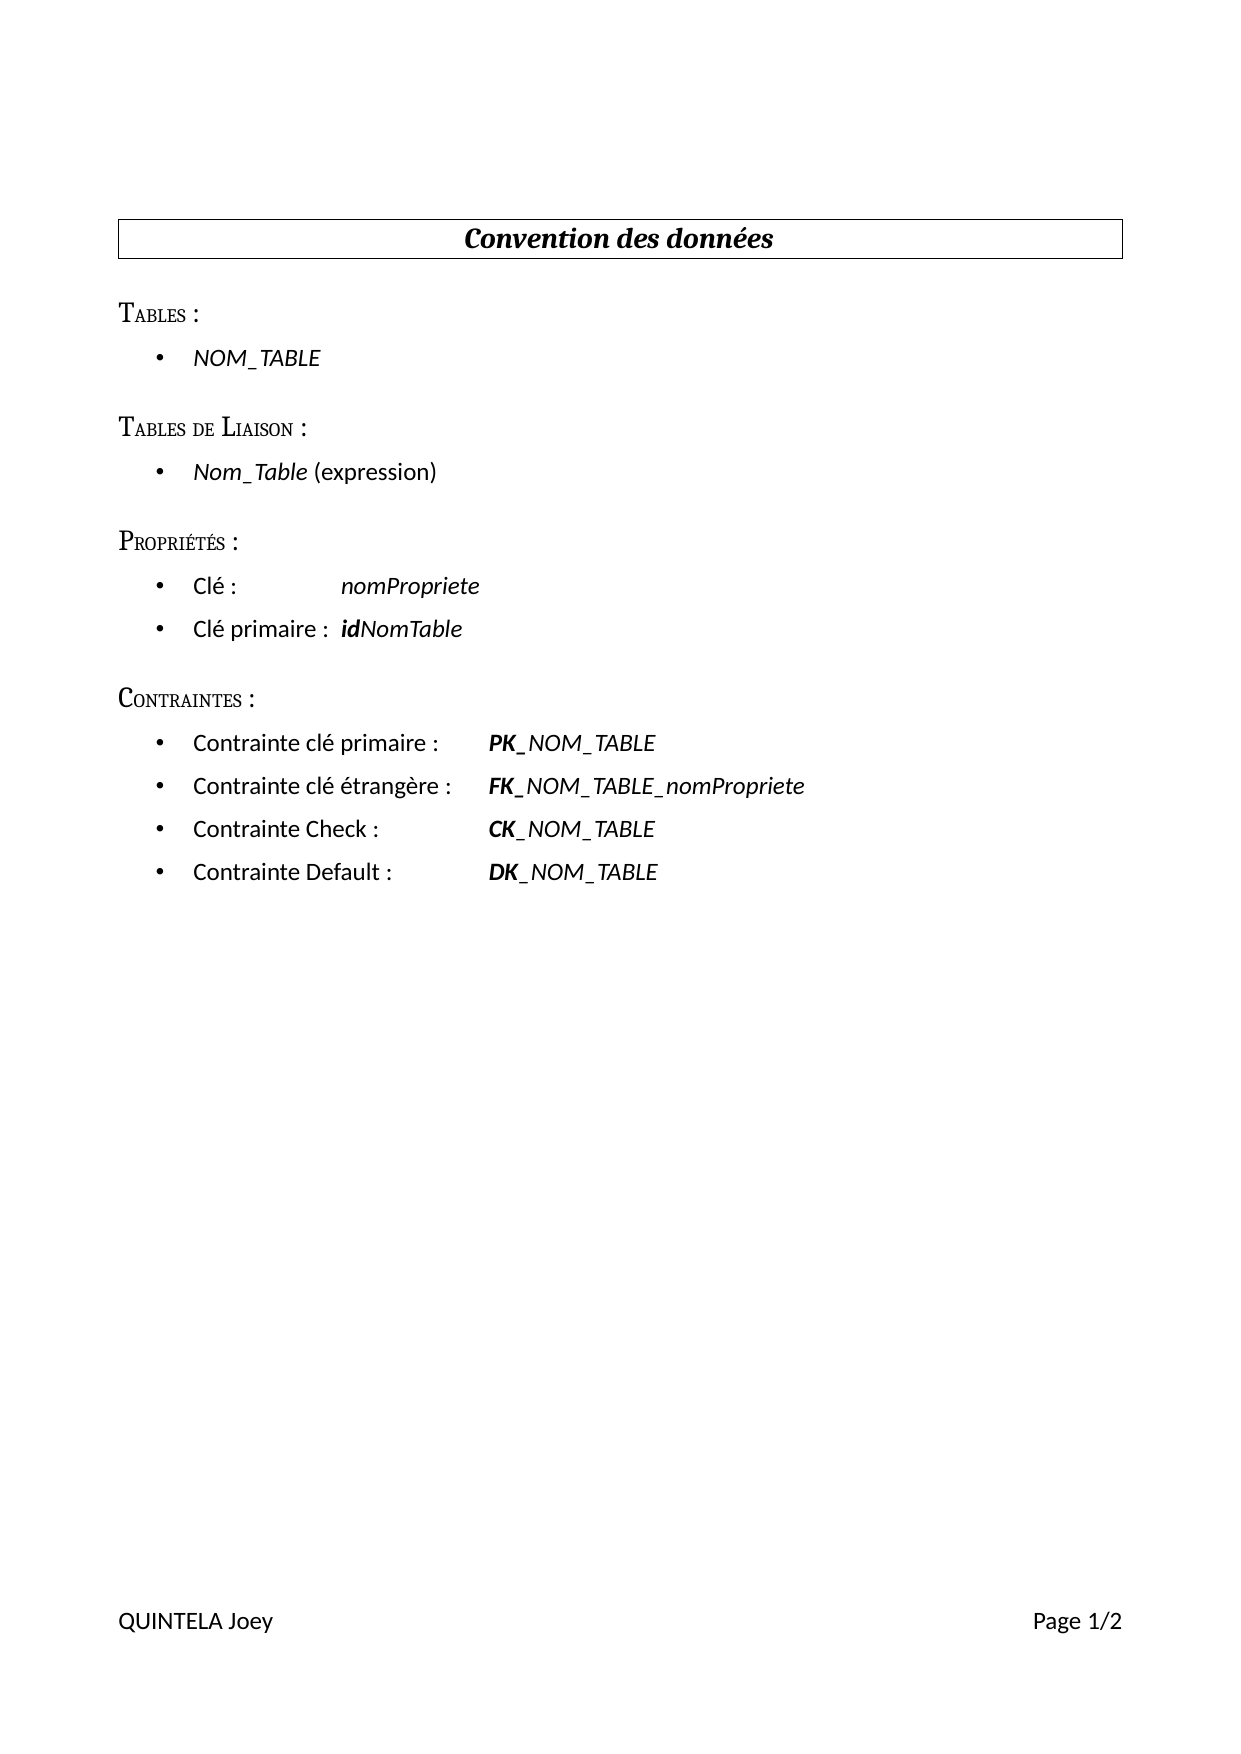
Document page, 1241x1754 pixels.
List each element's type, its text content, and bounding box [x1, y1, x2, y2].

list Contrainte clé étrangère : FK_NOM_TABLE_nomPropriete [156, 770, 1122, 801]
list Clé : nomPropriete [156, 570, 1122, 601]
subtitle Tables : [118, 296, 1122, 329]
list Contrainte Check : CK_NOM_TABLE [156, 813, 1122, 844]
subtitle Convention des données [119, 220, 1122, 258]
list Contrainte Default : DK_NOM_TABLE [156, 856, 1122, 887]
subtitle Contraintes : [118, 681, 1122, 715]
subtitle Tables de Liaison : [118, 410, 1122, 444]
subtitle Propriétés : [118, 524, 1122, 558]
list Nom_Table (expression) [156, 456, 1122, 487]
list Contrainte clé primaire : PK_NOM_TABLE [156, 727, 1122, 758]
list Clé primaire : idNomTable [156, 613, 1122, 644]
list NOM_TABLE [156, 342, 1122, 373]
